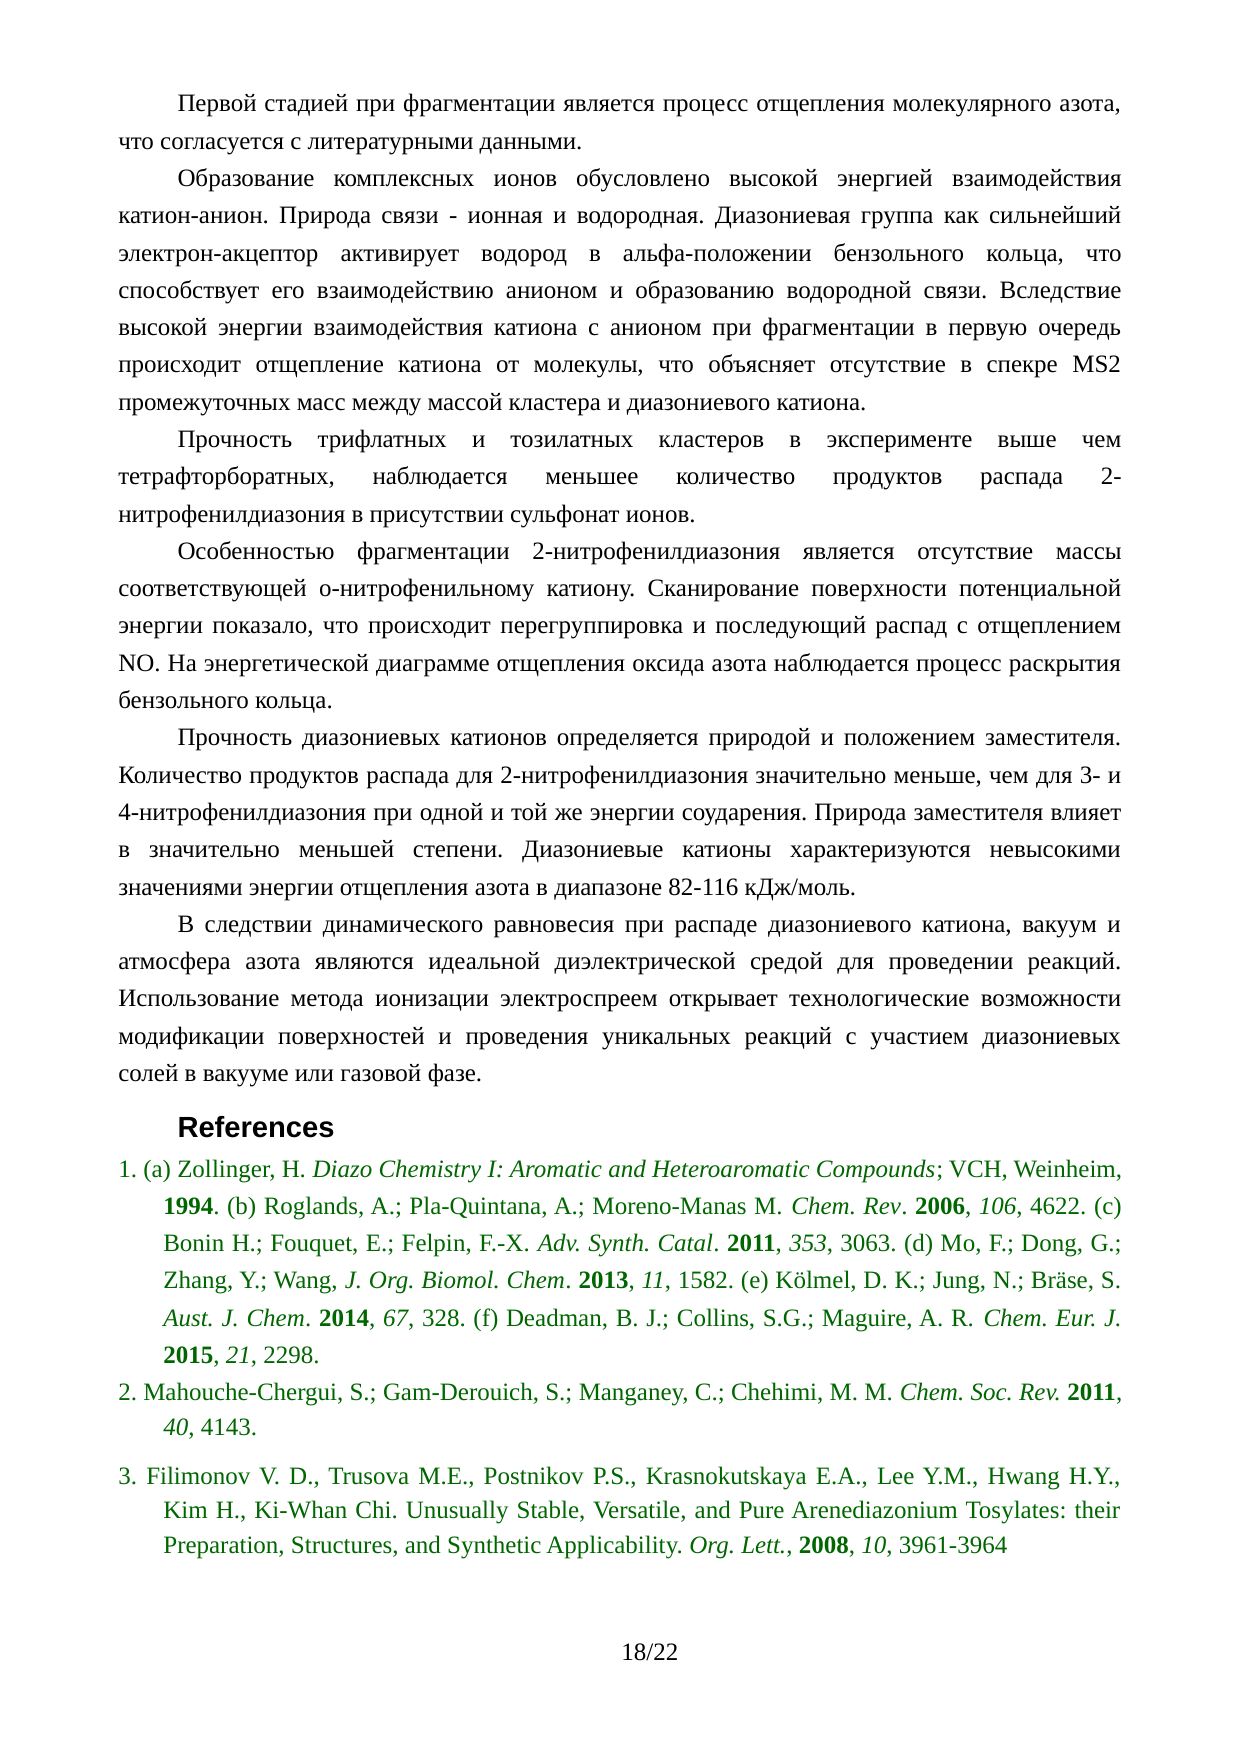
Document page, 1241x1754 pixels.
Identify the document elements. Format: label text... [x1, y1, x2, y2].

list В следствии динамического равновесия при распаде диазониевого катиона, вакуум и атмосфера азота являются идеальной диэлектрической средой для проведении реакций. Использование метода ионизации электроспреем открывает технологические возможности модификации поверхностей и проведения уникальных реакций с участием диазониевых солей в вакууме или газовой фазе. [118, 909, 1122, 1087]
list Особенностью фрагментации 2-нитрофенилдиазония является отсутствие массы соответствующей о-нитрофенильному катиону. Сканирование поверхности потенциальной энергии показало, что происходит перегруппировка и последующий распад с отщеплением NO. На энергетической диаграмме отщепления оксида азота наблюдается процесс раскрытия бензольного кольца. [118, 536, 1122, 714]
list 2. Mahouche-Chergui, S.; Gam-Derouich, S.; Manganey, C.; Chehimi, M. M. Chem. Soc. Rev. 2011, 40, 4143. [118, 1377, 1122, 1441]
list Прочность трифлатных и тозилатных кластеров в эксперименте выше чем тетрафторборатных, наблюдается меньшее количество продуктов распада 2-нитрофенилдиазония в присутствии сульфонат ионов. [118, 424, 1122, 527]
list Образование комплексных ионов обусловлено высокой энергией взаимодействия катион-анион. Природа связи - ионная и водородная. Диазониевая группа как сильнейший электрон-акцептор активирует водород в альфа-положении бензольного кольца, что способствует его взаимодействию анионом и образованию водородной связи. Вследствие высокой энергии взаимодействия катиона с анионом при фрагментации в первую очередь происходит отщепление катиона от молекулы, что объясняет отсутствие в спекре MS2 промежуточных масс между массой кластера и диазониевого катиона. [118, 163, 1122, 416]
list Первой стадией при фрагментации является процесс отщепления молекулярного азота, что согласуется с литературными данными. [118, 88, 1122, 154]
list 1. (a) Zollinger, H. Diazo Chemistry I: Aromatic and Heteroaromatic Compounds; VCH, Weinheim, 1994. (b) Roglands, A.; Pla-Quintana, A.; Moreno-Manas M. Chem. Rev. 2006, 106, 4622. (c) Bonin H.; Fouquet, E.; Felpin, F.-X. Adv. Synth. Catal. 2011, 353, 3063. (d) Mo, F.; Dong, G.; Zhang, Y.; Wang, J. Org. Biomol. Chem. 2013, 11, 1582. (e) Kölmel, D. K.; Jung, N.; Bräse, S. Aust. J. Chem. 2014, 67, 328. (f) Deadman, B. J.; Collins, S.G.; Maguire, A. R. Chem. Eur. J. 2015, 21, 2298. [118, 1154, 1122, 1369]
list Прочность диазониевых катионов определяется природой и положением заместителя. Количество продуктов распада для 2-нитрофенилдиазония значительно меньше, чем для 3- и 4-нитрофенилдиазония при одной и той же энергии соударения. Природа заместителя влияет в значительно меньшей степени. Диазониевые катионы характеризуются невысокими значениями энергии отщепления азота в диапазоне 82-116 кДж/моль. [118, 722, 1122, 900]
list 3. Filimonov V. D., Trusova M.E., Postnikov P.S., Krasnokutskaya E.A., Lee Y.M., Hwang H.Y., Kim H., Ki-Whan Chi. Unusually Stable, Versatile, and Pure Arenediazonium Tosylates: their Preparation, Structures, and Synthetic Applicability. Org. Lett., 2008, 10, 3961-3964 [118, 1461, 1122, 1559]
subtitle References [118, 1110, 1122, 1144]
